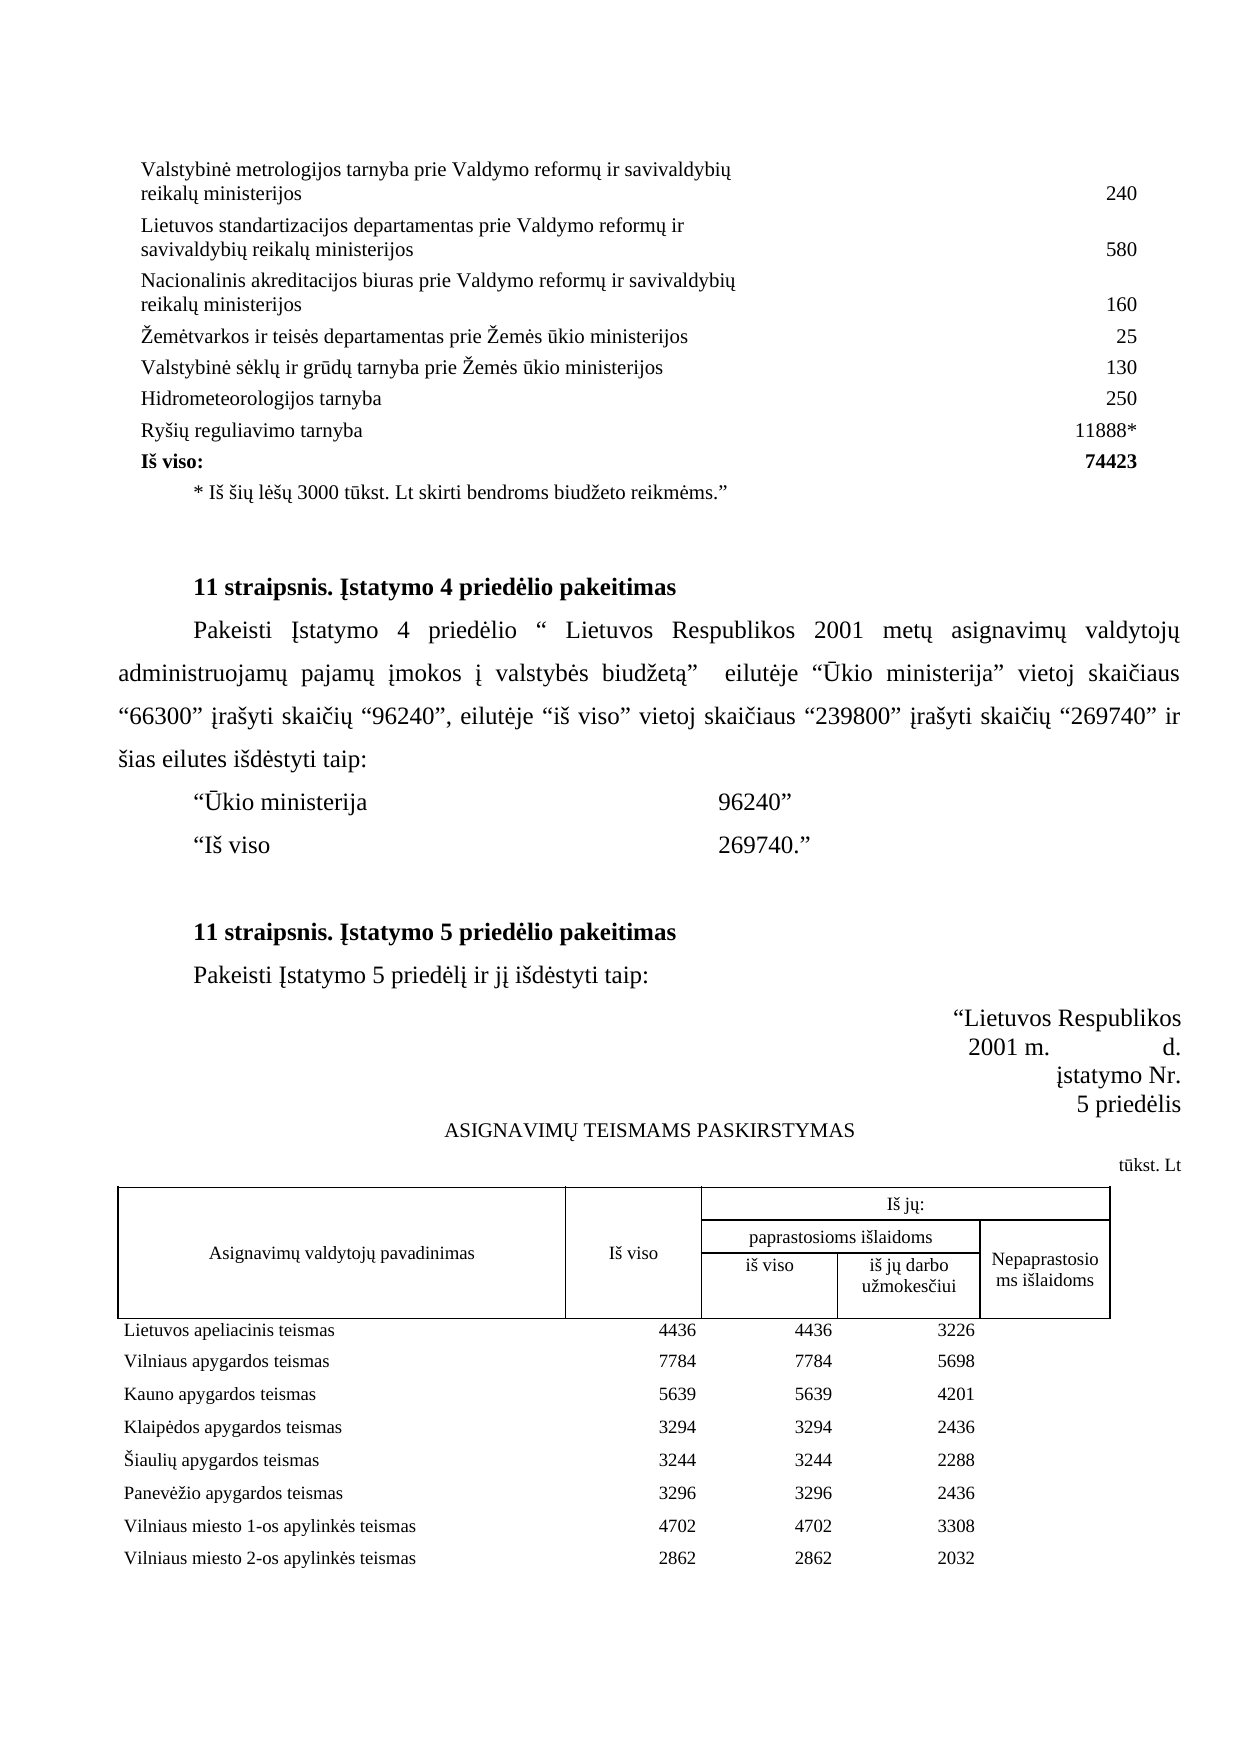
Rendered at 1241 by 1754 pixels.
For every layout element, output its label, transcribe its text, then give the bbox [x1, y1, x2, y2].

table_cell 2032 [838, 1547, 980, 1580]
table_cell Panevėžio apygardos teismas [118, 1482, 565, 1514]
table_cell Ryšių reguliavimo tarnyba [129, 410, 757, 442]
text “Iš viso 269740.” [118, 831, 1181, 859]
table_cell Vilniaus miesto 1-os apylinkės teismas [118, 1515, 565, 1547]
table_cell 4436 [701, 1319, 838, 1350]
table_cell Lietuvos standartizacijos departamentas prie Valdymo reformų ir savivaldybių reikalų ministerijos [129, 205, 757, 261]
text 2001 m. d. [118, 1032, 1181, 1061]
table_cell 250 [758, 379, 1178, 410]
table_cell Hidrometeorologijos tarnyba [129, 379, 757, 410]
table_cell 3244 [565, 1449, 701, 1482]
text 5 priedėlis [118, 1089, 1181, 1118]
table_cell 3296 [565, 1482, 701, 1514]
text tūkst. Lt [118, 1154, 1181, 1176]
table_cell 2862 [701, 1547, 838, 1580]
table_cell 3308 [838, 1515, 980, 1547]
table_cell Valstybinė metrologijos tarnyba prie Valdymo reformų ir savivaldybių reikalų ministerijos [129, 150, 757, 205]
text * Iš šių lėšų 3000 tūkst. Lt skirti bendroms biudžeto reikmėms.” [193, 480, 1181, 504]
table_cell 5698 [838, 1350, 980, 1383]
table_cell Žemėtvarkos ir teisės departamentas prie Žemės ūkio ministerijos [129, 316, 757, 348]
table_cell 2862 [565, 1547, 701, 1580]
table_cell 580 [758, 205, 1178, 261]
table_cell Kauno apygardos teismas [118, 1383, 565, 1416]
table_cell Nacionalinis akreditacijos biuras prie Valdymo reformų ir savivaldybių reikalų ministerijos [129, 261, 757, 316]
table_cell 4702 [701, 1515, 838, 1547]
table_cell iš jų darbo užmokesčiui [838, 1254, 979, 1318]
table_cell paprastosioms išlaidoms [702, 1221, 979, 1252]
table_cell iš viso [702, 1254, 837, 1318]
table_cell [980, 1515, 1110, 1547]
table_header Iš jų: [702, 1188, 1109, 1219]
text ASIGNAVIMŲ TEISMAMS PASKIRSTYMAS [118, 1118, 1181, 1142]
table_cell Valstybinė sėklų ir grūdų tarnyba prie Žemės ūkio ministerijos [129, 348, 757, 379]
table_header Asignavimų valdytojų pavadinimas [119, 1188, 565, 1318]
table_cell 4201 [838, 1383, 980, 1416]
text 11 straipsnis. Įstatymo 5 priedėlio pakeitimas [118, 917, 1181, 946]
table_cell 3244 [701, 1449, 838, 1482]
text įstatymo Nr. [171, 1061, 1181, 1089]
text “Lietuvos Respublikos [118, 1003, 1181, 1032]
table_cell 25 [758, 316, 1178, 348]
table_cell Vilniaus apygardos teismas [118, 1350, 565, 1383]
text “Ūkio ministerija 96240” [118, 787, 1181, 816]
table_cell 2436 [838, 1482, 980, 1514]
table_cell Klaipėdos apygardos teismas [118, 1416, 565, 1449]
table_cell 74423 [758, 442, 1178, 473]
table_cell 4702 [565, 1515, 701, 1547]
table_cell Šiaulių apygardos teismas [118, 1449, 565, 1482]
table_cell [980, 1383, 1110, 1416]
table_cell [980, 1547, 1110, 1580]
table_cell 5639 [701, 1383, 838, 1416]
table_cell [980, 1449, 1110, 1482]
table_cell [980, 1482, 1110, 1514]
table_cell Iš viso: [129, 442, 757, 473]
table_cell 7784 [565, 1350, 701, 1383]
table_cell [980, 1416, 1110, 1449]
table_cell Vilniaus miesto 2-os apylinkės teismas [118, 1547, 565, 1580]
table_cell 5639 [565, 1383, 701, 1416]
table_cell 3226 [838, 1319, 980, 1350]
table_cell 4436 [565, 1319, 701, 1350]
table_cell 2288 [838, 1449, 980, 1482]
table_cell 130 [758, 348, 1178, 379]
table_header Iš viso [566, 1188, 701, 1318]
table_cell Nepaprastosioms išlaidoms [981, 1221, 1109, 1318]
text 11 straipsnis. Įstatymo 4 priedėlio pakeitimas [118, 572, 1181, 601]
table_cell 11888* [758, 410, 1178, 442]
table_cell 2436 [838, 1416, 980, 1449]
table_cell Lietuvos apeliacinis teismas [118, 1319, 565, 1350]
table_cell 3296 [701, 1482, 838, 1514]
table_cell [980, 1319, 1110, 1350]
text Pakeisti Įstatymo 4 priedėlio “ Lietuvos Respublikos 2001 metų asignavimų valdytojų administruojamų pajamų įmokos į valstybės biudžetą” eilutėje “Ūkio ministerija” vietoj skaičiaus “66300” įrašyti skaičių “96240”, eilutėje “iš viso” vietoj skaičiaus “239800” įrašyti skaičių “269740” ir šias eilutes išdėstyti taip: [118, 615, 1181, 773]
table_cell [980, 1350, 1110, 1383]
table_cell 3294 [565, 1416, 701, 1449]
table_cell 160 [758, 261, 1178, 316]
table_cell 7784 [701, 1350, 838, 1383]
table_cell 3294 [701, 1416, 838, 1449]
text Pakeisti Įstatymo 5 priedėlį ir jį išdėstyti taip: [118, 960, 1181, 989]
table_cell 240 [758, 150, 1178, 205]
